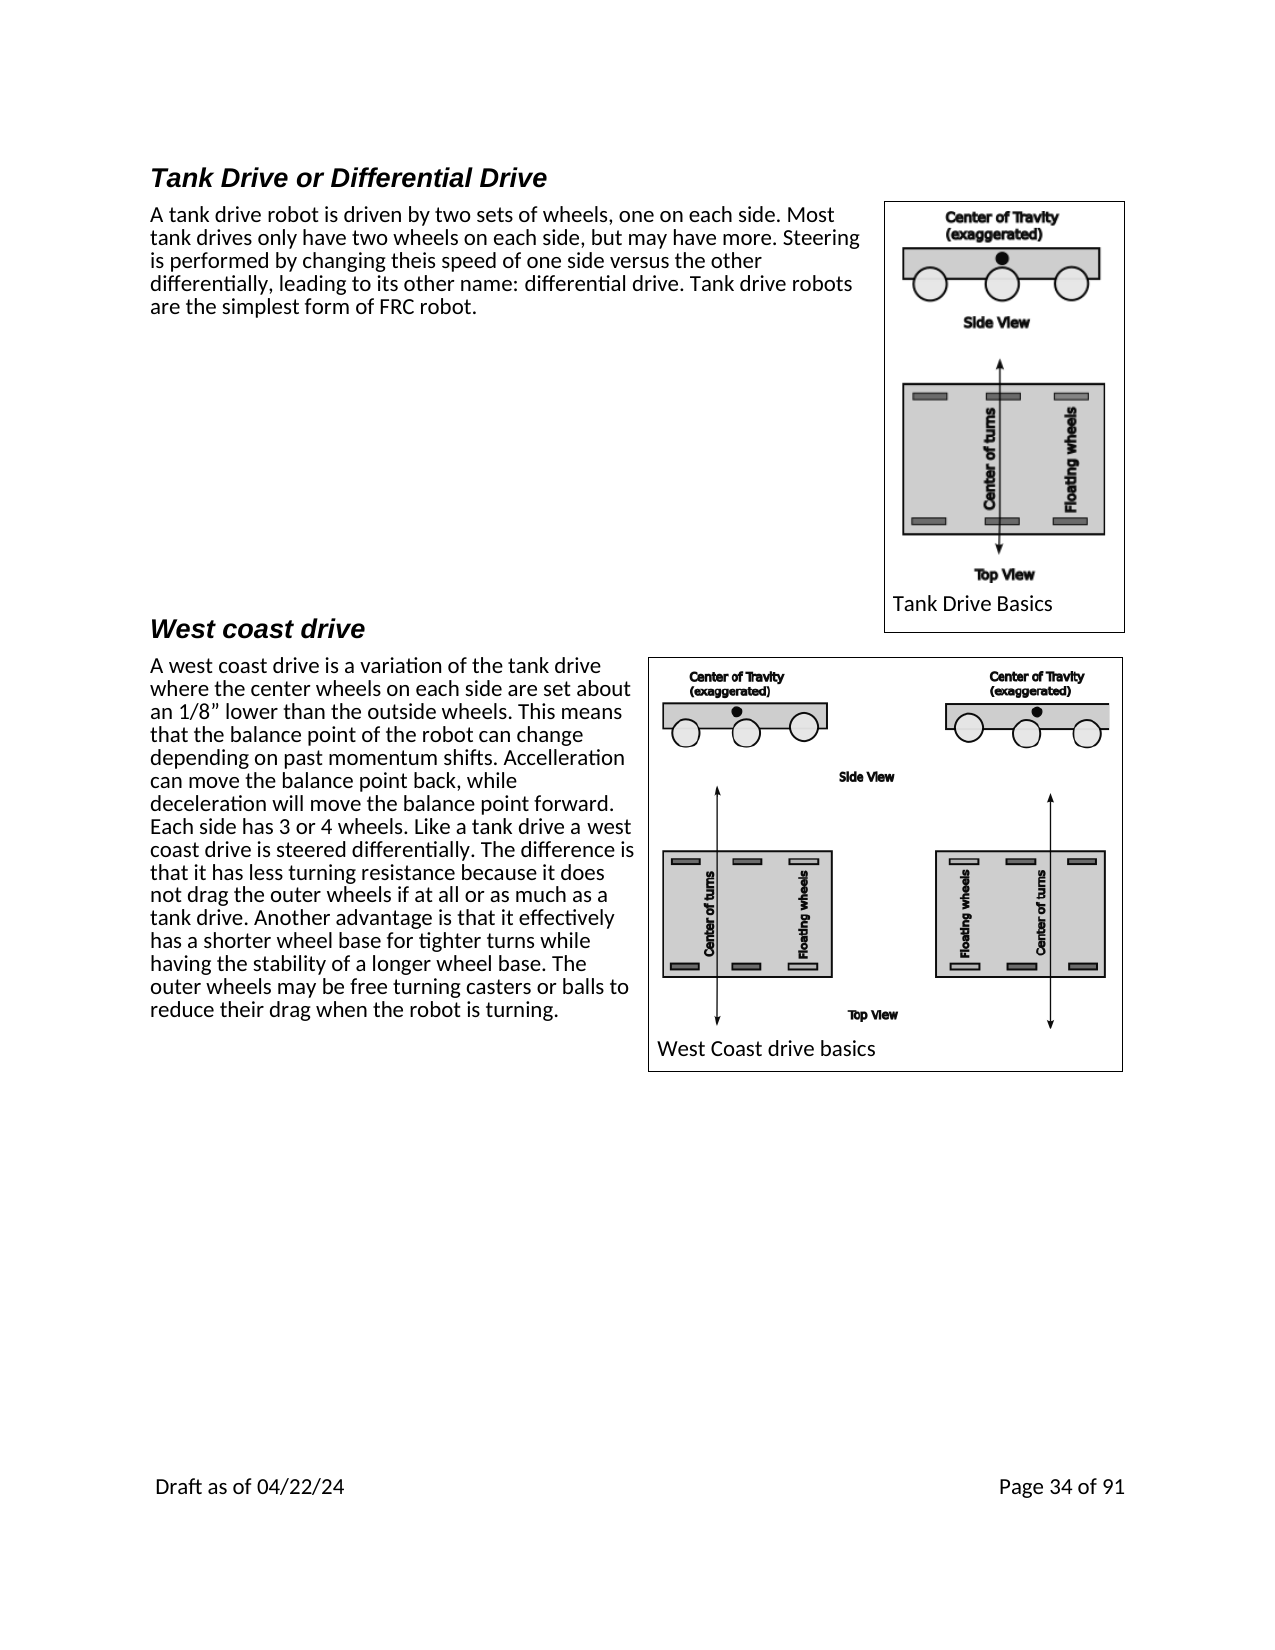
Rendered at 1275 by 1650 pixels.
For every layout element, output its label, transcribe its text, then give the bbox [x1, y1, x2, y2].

subtitle Tank Drive or Differential Drive [150, 162, 1125, 193]
text [649, 658, 1122, 1071]
text West Coast drive basics [657, 1029, 1113, 1062]
picture [902, 211, 1106, 583]
picture [662, 671, 1110, 1029]
subtitle West coast drive [150, 614, 1125, 644]
text Tank Drive Basics [893, 583, 1115, 617]
text [885, 202, 1124, 632]
text A tank drive robot is driven by two sets of wheels, one on each side. Most tank drives only have two wheels on each side, but may have more. Steering is performed by changing theis speed of one side versus the other differentially, leading to its other name: differential drive. Tank drive robots are the simplest form of FRC robot. [150, 205, 884, 320]
text A west coast drive is a variation of the tank drive where the center wheels on each side are set about an 1/8” lower than the outside wheels. This means that the balance point of the robot can change depending on past momentum shifts. Accelleration can move the balance point back, while deceleration will move the balance point forward. Each side has 3 or 4 wheels. Like a tank drive a west coast drive is steered differentially. The difference is that it has less turning resistance because it does not drag the outer wheels if at all or as much as a tank drive. Another advantage is that it effectively has a shorter wheel base for tighter turns while having the stability of a longer wheel base. The outer wheels may be free turning casters or balls to reduce their drag when the robot is turning. [150, 656, 1125, 1023]
